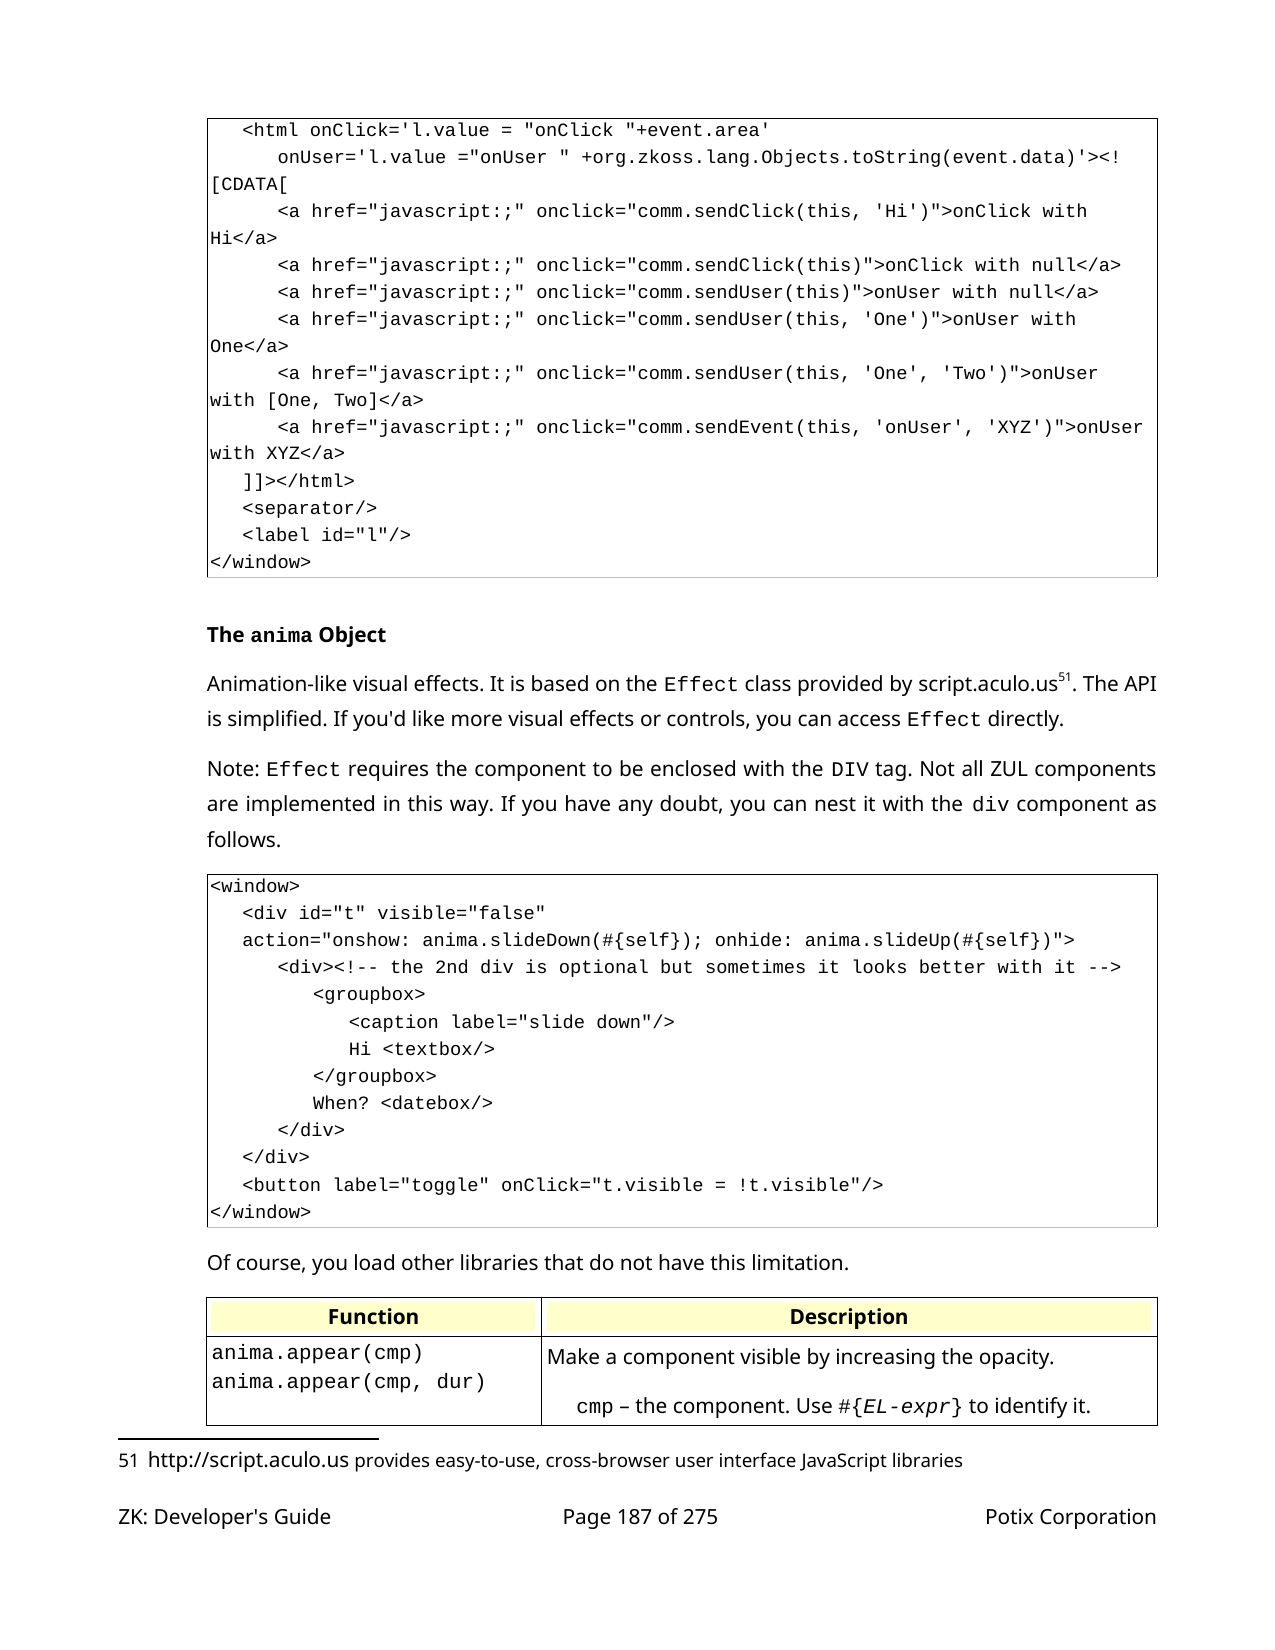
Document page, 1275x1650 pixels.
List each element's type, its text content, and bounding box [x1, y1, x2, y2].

text action="onshow: anima.slideDown(#{self}); onhide: anima.slideUp(#{self})"> [208, 928, 1157, 952]
table_header Function [207, 1298, 541, 1336]
text </groupbox> [208, 1064, 1157, 1088]
text </window> [208, 1200, 1157, 1227]
text <separator/> [208, 496, 1157, 520]
text </div> [208, 1118, 1157, 1142]
text <a href="javascript:;" onclick="comm.sendUser(this)">onUser with null</a> [208, 280, 1157, 304]
text Of course, you load other libraries that do not have this limitation. [207, 1248, 1157, 1276]
text <a href="javascript:;" onclick="comm.sendClick(this, 'Hi')">onClick with Hi</a> [208, 199, 1157, 250]
text ]]></html> [208, 468, 1157, 493]
text <div id="t" visible="false" [208, 901, 1157, 925]
text http://script.aculo.us provides easy-to-use, cross-browser user interface JavaScript libraries [118, 1445, 1157, 1473]
text <a href="javascript:;" onclick="comm.sendEvent(this, 'onUser', 'XYZ')">onUser with XYZ</a> [208, 415, 1157, 466]
text <html onClick='l.value = "onClick "+event.area' [208, 119, 1157, 142]
text Animation-like visual effects. It is based on the Effect class provided by script.aculo.us. The API is simplified. If you'd like more visual effects or controls, you can access Effect directly. [207, 669, 1157, 733]
table_header Description [542, 1298, 1157, 1336]
text <button label="toggle" onClick="t.visible = !t.visible"/> [208, 1173, 1157, 1197]
text <caption label="slide down"/> [208, 1009, 1157, 1034]
text <a href="javascript:;" onclick="comm.sendUser(this, 'One', 'Two')">onUser with [One, Two]</a> [208, 361, 1157, 412]
text </window> [208, 550, 1157, 577]
text <div><!-- the 2nd div is optional but sometimes it looks better with it --> [208, 955, 1157, 979]
text <label id="l"/> [208, 523, 1157, 547]
table_cell Make a component visible by increasing the opacity. cmp – the component. Use #{EL-expr} to identify it. [542, 1337, 1157, 1425]
text <a href="javascript:;" onclick="comm.sendClick(this)">onClick with null</a> [208, 253, 1157, 277]
text When? <datebox/> [208, 1091, 1157, 1115]
text Note: Effect requires the component to be enclosed with the DIV tag. Not all ZUL components are implemented in this way. If you have any doubt, you can nest it with the div component as follows. [207, 754, 1157, 853]
text <a href="javascript:;" onclick="comm.sendUser(this, 'One')">onUser with One</a> [208, 307, 1157, 358]
text <groupbox> [208, 982, 1157, 1007]
subtitle The anima Object [207, 620, 1157, 648]
text onUser='l.value ="onUser " +org.zkoss.lang.Objects.toString(event.data)'><![CDATA[ [208, 145, 1157, 196]
text <window> [208, 875, 1157, 898]
text Hi <textbox/> [208, 1037, 1157, 1061]
table_cell anima.appear(cmp) anima.appear(cmp, dur) [207, 1337, 541, 1425]
text </div> [208, 1145, 1157, 1170]
